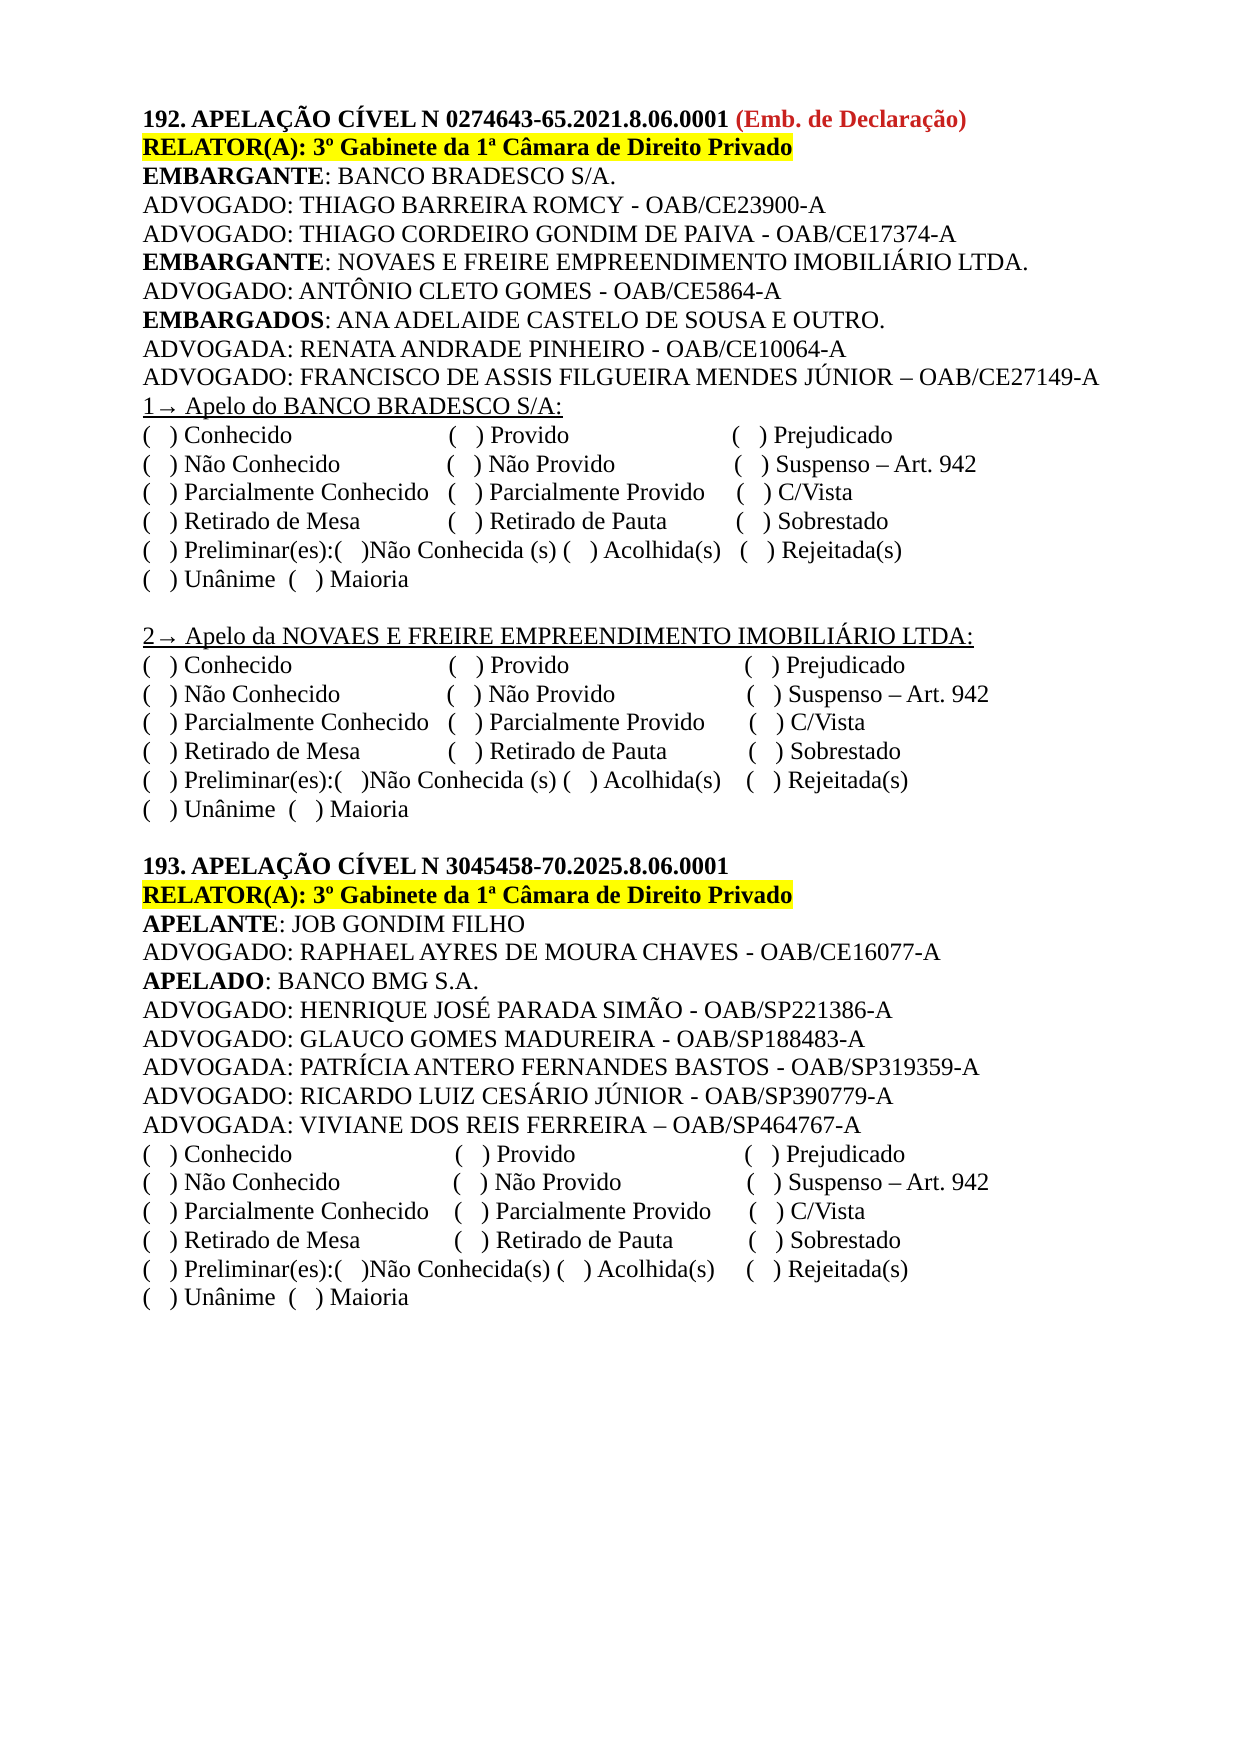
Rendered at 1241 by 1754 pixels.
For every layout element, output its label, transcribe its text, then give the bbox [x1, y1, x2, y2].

text 193. APELAÇÃO CÍVEL N 3045458-70.2025.8.06.0001 RELATOR(A): 3º Gabinete da 1ª Câmara de Direito Privado APELANTE: JOB GONDIM FILHO ADVOGADO: RAPHAEL AYRES DE MOURA CHAVES - OAB/CE16077-A APELADO: BANCO BMG S.A. ADVOGADO: HENRIQUE JOSÉ PARADA SIMÃO - OAB/SP221386-A ADVOGADO: GLAUCO GOMES MADUREIRA - OAB/SP188483-A ADVOGADA: PATRÍCIA ANTERO FERNANDES BASTOS - OAB/SP319359-A ADVOGADO: RICARDO LUIZ CESÁRIO JÚNIOR - OAB/SP390779-A ADVOGADA: VIVIANE DOS REIS FERREIRA – OAB/SP464767-A [142, 822, 1141, 1139]
text 1→ Apelo do BANCO BRADESCO S/A: [142, 391, 1141, 420]
text ( ) Não Conhecido ( ) Não Provido ( ) Suspenso – Art. 942 [142, 449, 1158, 477]
text 192. APELAÇÃO CÍVEL N 0274643-65.2021.8.06.0001 (Emb. de Declaração) RELATOR(A): 3º Gabinete da 1ª Câmara de Direito Privado EMBARGANTE: BANCO BRADESCO S/A. ADVOGADO: THIAGO BARREIRA ROMCY - OAB/CE23900-A ADVOGADO: THIAGO CORDEIRO GONDIM DE PAIVA - OAB/CE17374-A EMBARGANTE: NOVAES E FREIRE EMPREENDIMENTO IMOBILIÁRIO LTDA. ADVOGADO: ANTÔNIO CLETO GOMES - OAB/CE5864-A EMBARGADOS: ANA ADELAIDE CASTELO DE SOUSA E OUTRO. ADVOGADA: RENATA ANDRADE PINHEIRO - OAB/CE10064-A ADVOGADO: FRANCISCO DE ASSIS FILGUEIRA MENDES JÚNIOR – OAB/CE27149-A [142, 75, 1141, 391]
text ( ) Conhecido ( ) Provido ( ) Prejudicado [142, 1139, 1141, 1167]
text ( ) Unânime ( ) Maioria [142, 794, 1158, 822]
text ( ) Preliminar(es):( )Não Conhecida (s) ( ) Acolhida(s) ( ) Rejeitada(s) [142, 765, 1158, 794]
text ( ) Parcialmente Conhecido ( ) Parcialmente Provido ( ) C/Vista [142, 707, 1158, 736]
text ( ) Unânime ( ) Maioria [142, 1282, 1158, 1311]
text ( ) Não Conhecido ( ) Não Provido ( ) Suspenso – Art. 942 [142, 1167, 1158, 1196]
text ( ) Retirado de Mesa ( ) Retirado de Pauta ( ) Sobrestado [142, 506, 1158, 535]
text ( ) Conhecido ( ) Provido ( ) Prejudicado [142, 650, 1141, 679]
text ( ) Preliminar(es):( )Não Conhecida (s) ( ) Acolhida(s) ( ) Rejeitada(s) [142, 535, 1158, 564]
text ( ) Não Conhecido ( ) Não Provido ( ) Suspenso – Art. 942 [142, 679, 1158, 707]
text 2→ Apelo da NOVAES E FREIRE EMPREENDIMENTO IMOBILIÁRIO LTDA: [142, 621, 1141, 650]
text ( ) Unânime ( ) Maioria [142, 564, 1158, 592]
text ( ) Retirado de Mesa ( ) Retirado de Pauta ( ) Sobrestado [142, 1225, 1158, 1254]
text ( ) Conhecido ( ) Provido ( ) Prejudicado [142, 420, 1141, 449]
text ( ) Preliminar(es):( )Não Conhecida(s) ( ) Acolhida(s) ( ) Rejeitada(s) [142, 1254, 1158, 1282]
text ( ) Parcialmente Conhecido ( ) Parcialmente Provido ( ) C/Vista [142, 477, 1158, 506]
text ( ) Retirado de Mesa ( ) Retirado de Pauta ( ) Sobrestado [142, 736, 1158, 765]
text ( ) Parcialmente Conhecido ( ) Parcialmente Provido ( ) C/Vista [142, 1196, 1158, 1225]
